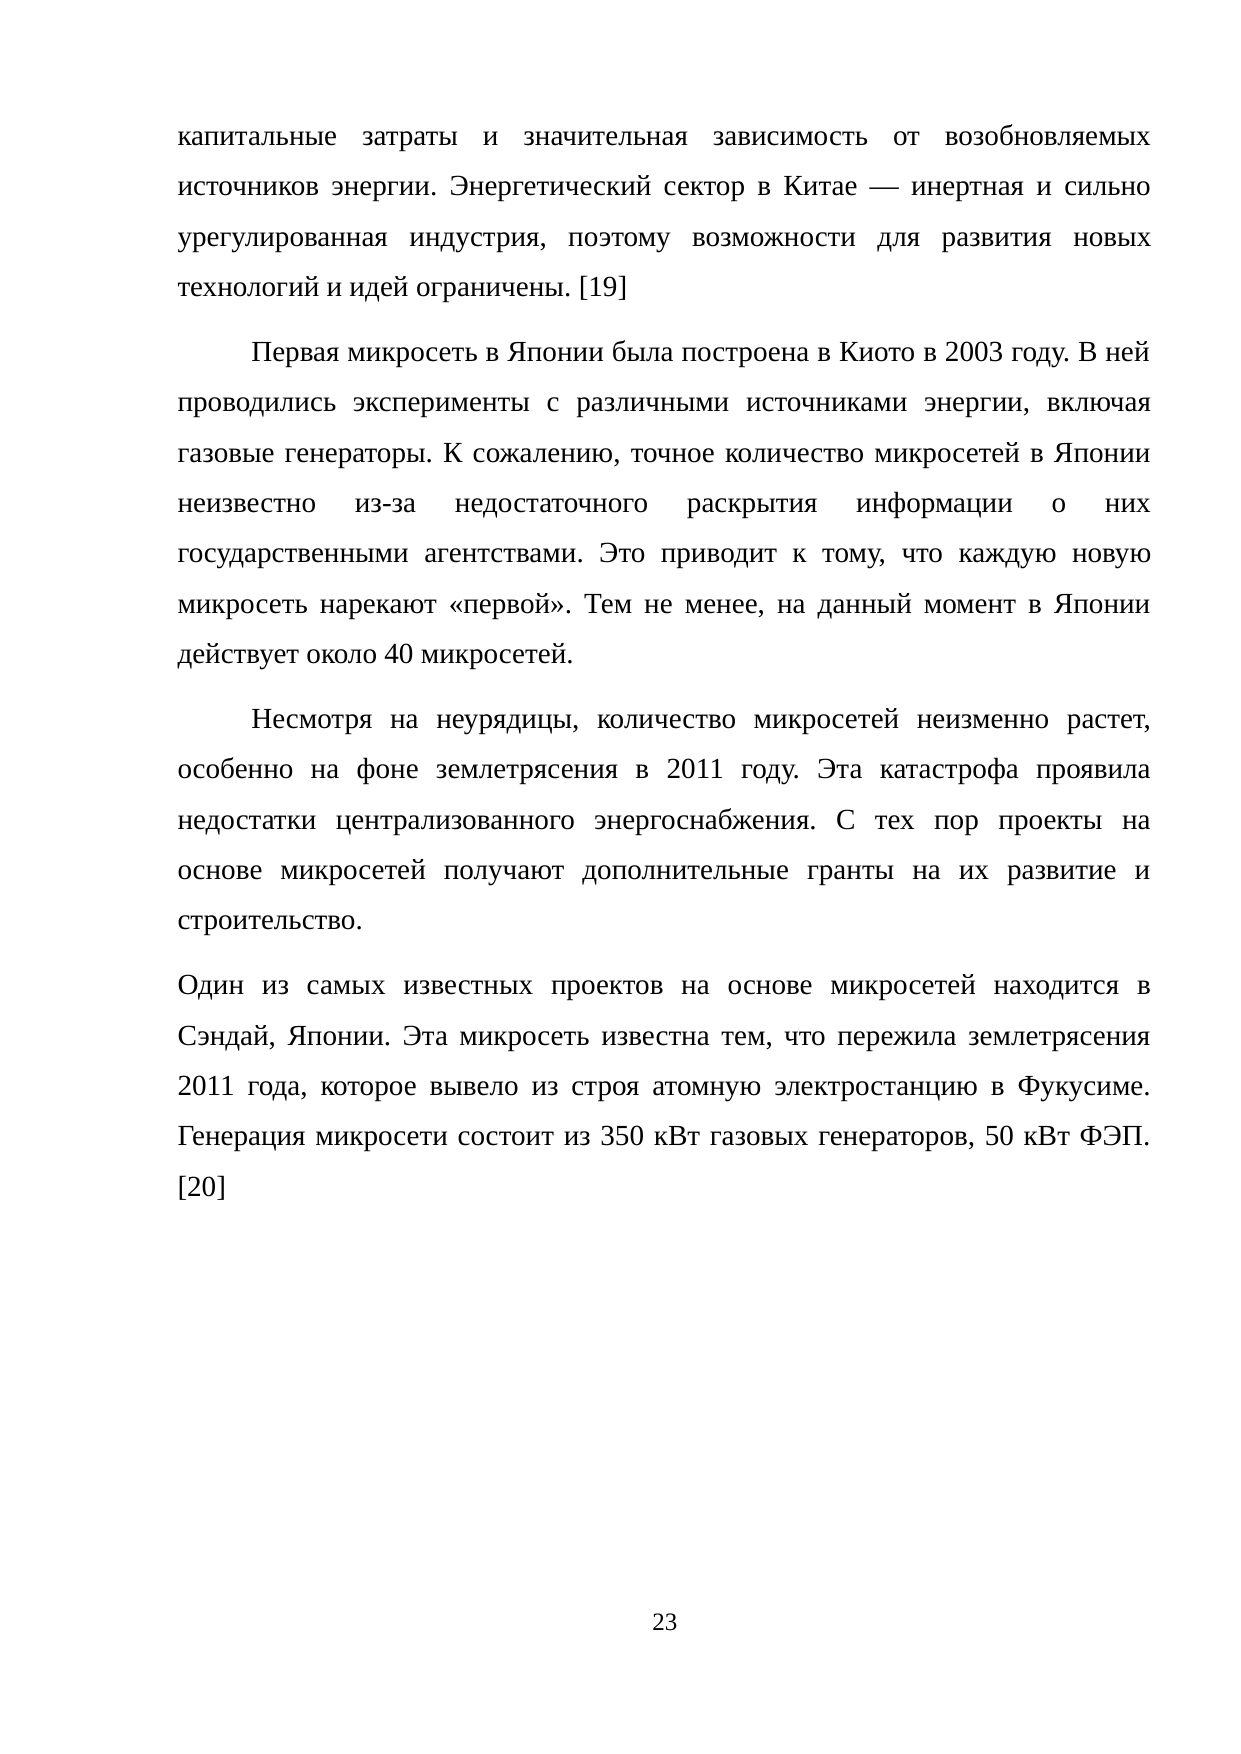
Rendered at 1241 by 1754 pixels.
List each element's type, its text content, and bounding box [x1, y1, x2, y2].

text Первая микросеть в Японии была построена в Киото в 2003 году. В ней проводились эксперименты с различными источниками энергии, включая газовые генераторы. К сожалению, точное количество микросетей в Японии неизвестно из-за недостаточного раскрытия информации о них государственными агентствами. Это приводит к тому, что каждую новую микросеть нарекают «первой». Тем не менее, на данный момент в Японии действует около 40 микросетей. [177, 334, 1152, 669]
text Несмотря на неурядицы, количество микросетей неизменно растет, особенно на фоне землетрясения в 2011 году. Эта катастрофа проявила недостатки централизованного энергоснабжения. С тех пор проекты на основе микросетей получают дополнительные гранты на их развитие и строительство. [177, 701, 1152, 936]
text Один из самых известных проектов на основе микросетей находится в Сэндай, Японии. Эта микросеть известна тем, что пережила землетрясения 2011 года, которое вывело из строя атомную электростанцию в Фукусиме. Генерация микросети состоит из 350 кВт газовых генераторов, 50 кВт ФЭП. [20] [177, 967, 1152, 1202]
text капитальные затраты и значительная зависимость от возобновляемых источников энергии. Энергетический сектор в Китае — инертная и сильно урегулированная индустрия, поэтому возможности для развития новых технологий и идей ограничены. [19] [177, 118, 1152, 303]
